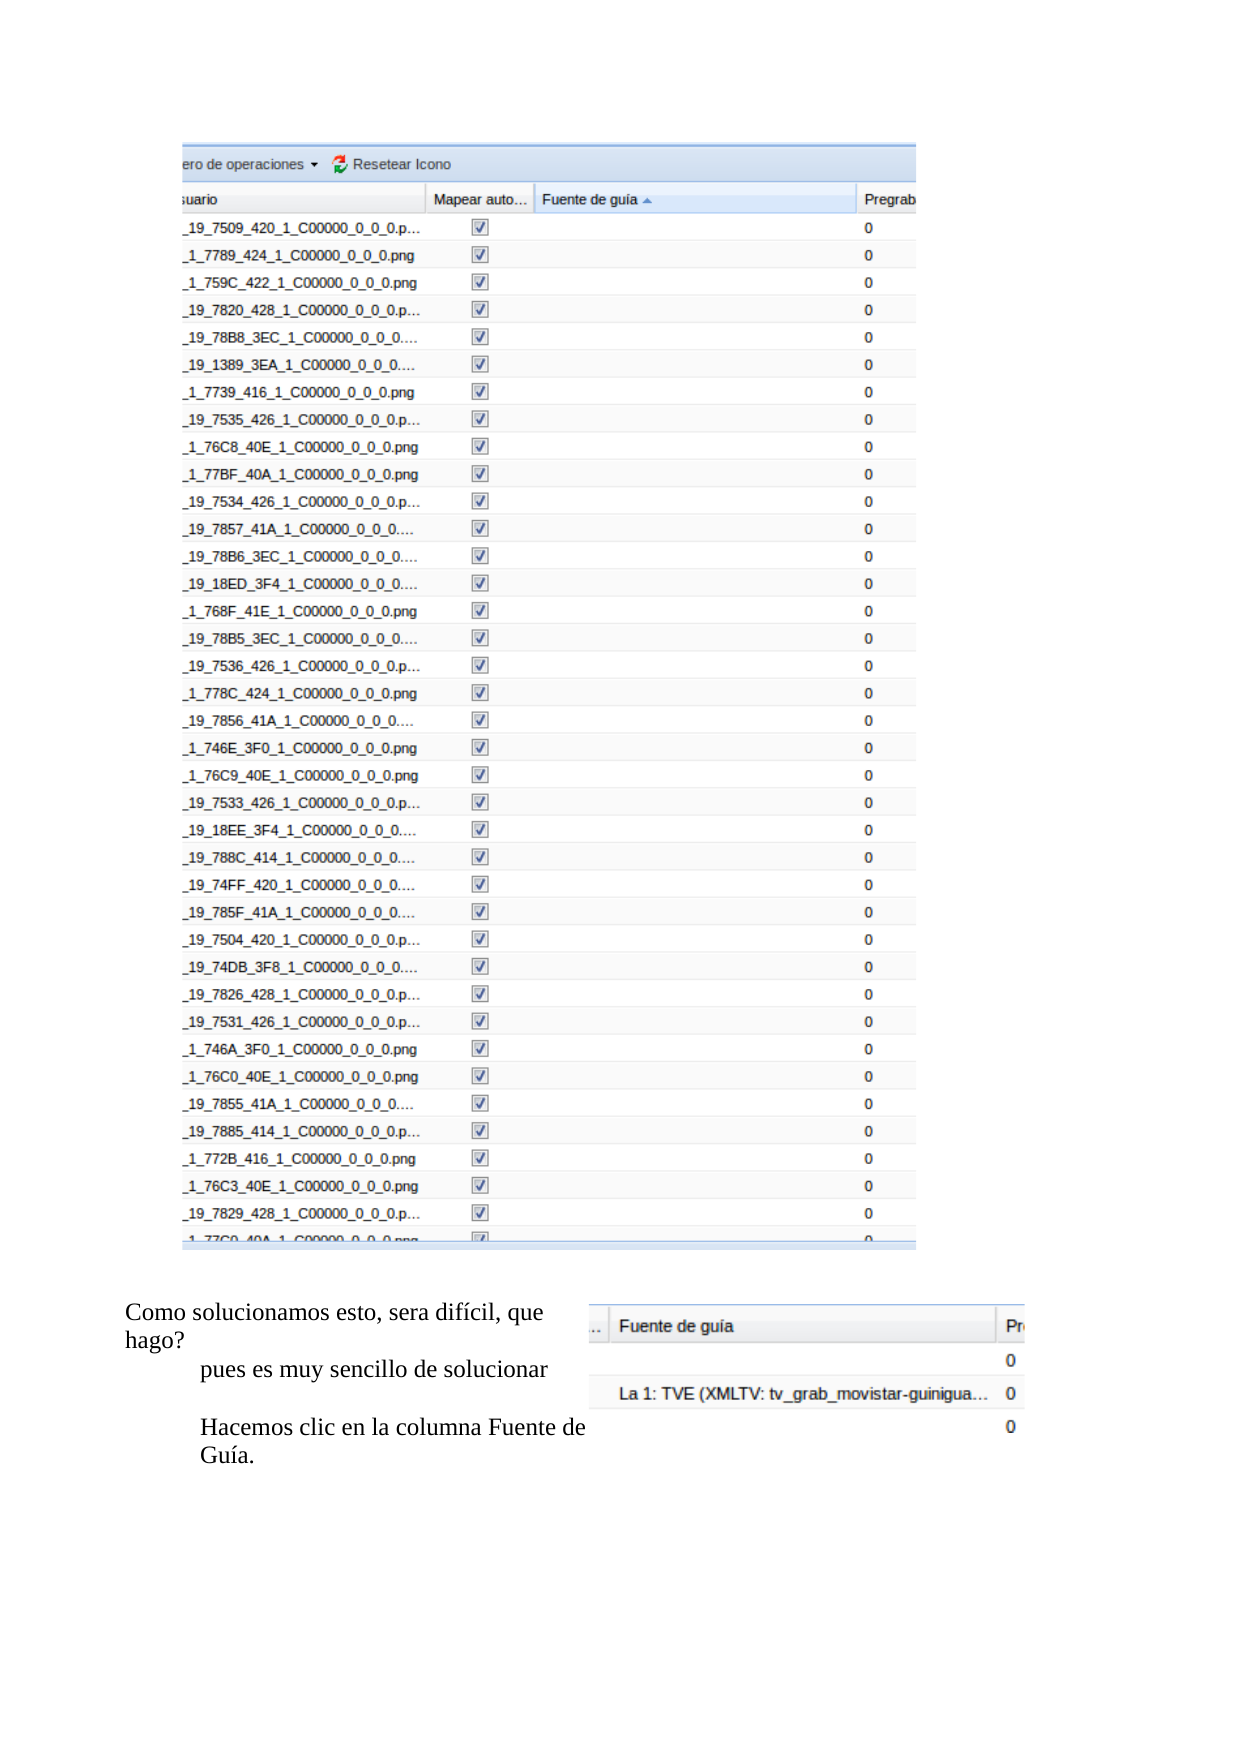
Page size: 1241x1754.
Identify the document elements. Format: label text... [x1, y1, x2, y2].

text Como solucionamos esto, sera difícil, que hago? [50, 1297, 1157, 1354]
picture [588, 1304, 1025, 1433]
picture [182, 142, 917, 1250]
text pues es muy sencillo de solucionar [50, 1354, 588, 1412]
text [1025, 1354, 1157, 1412]
text Hacemos clic en la columna Fuente de Guía. [50, 1412, 1157, 1469]
